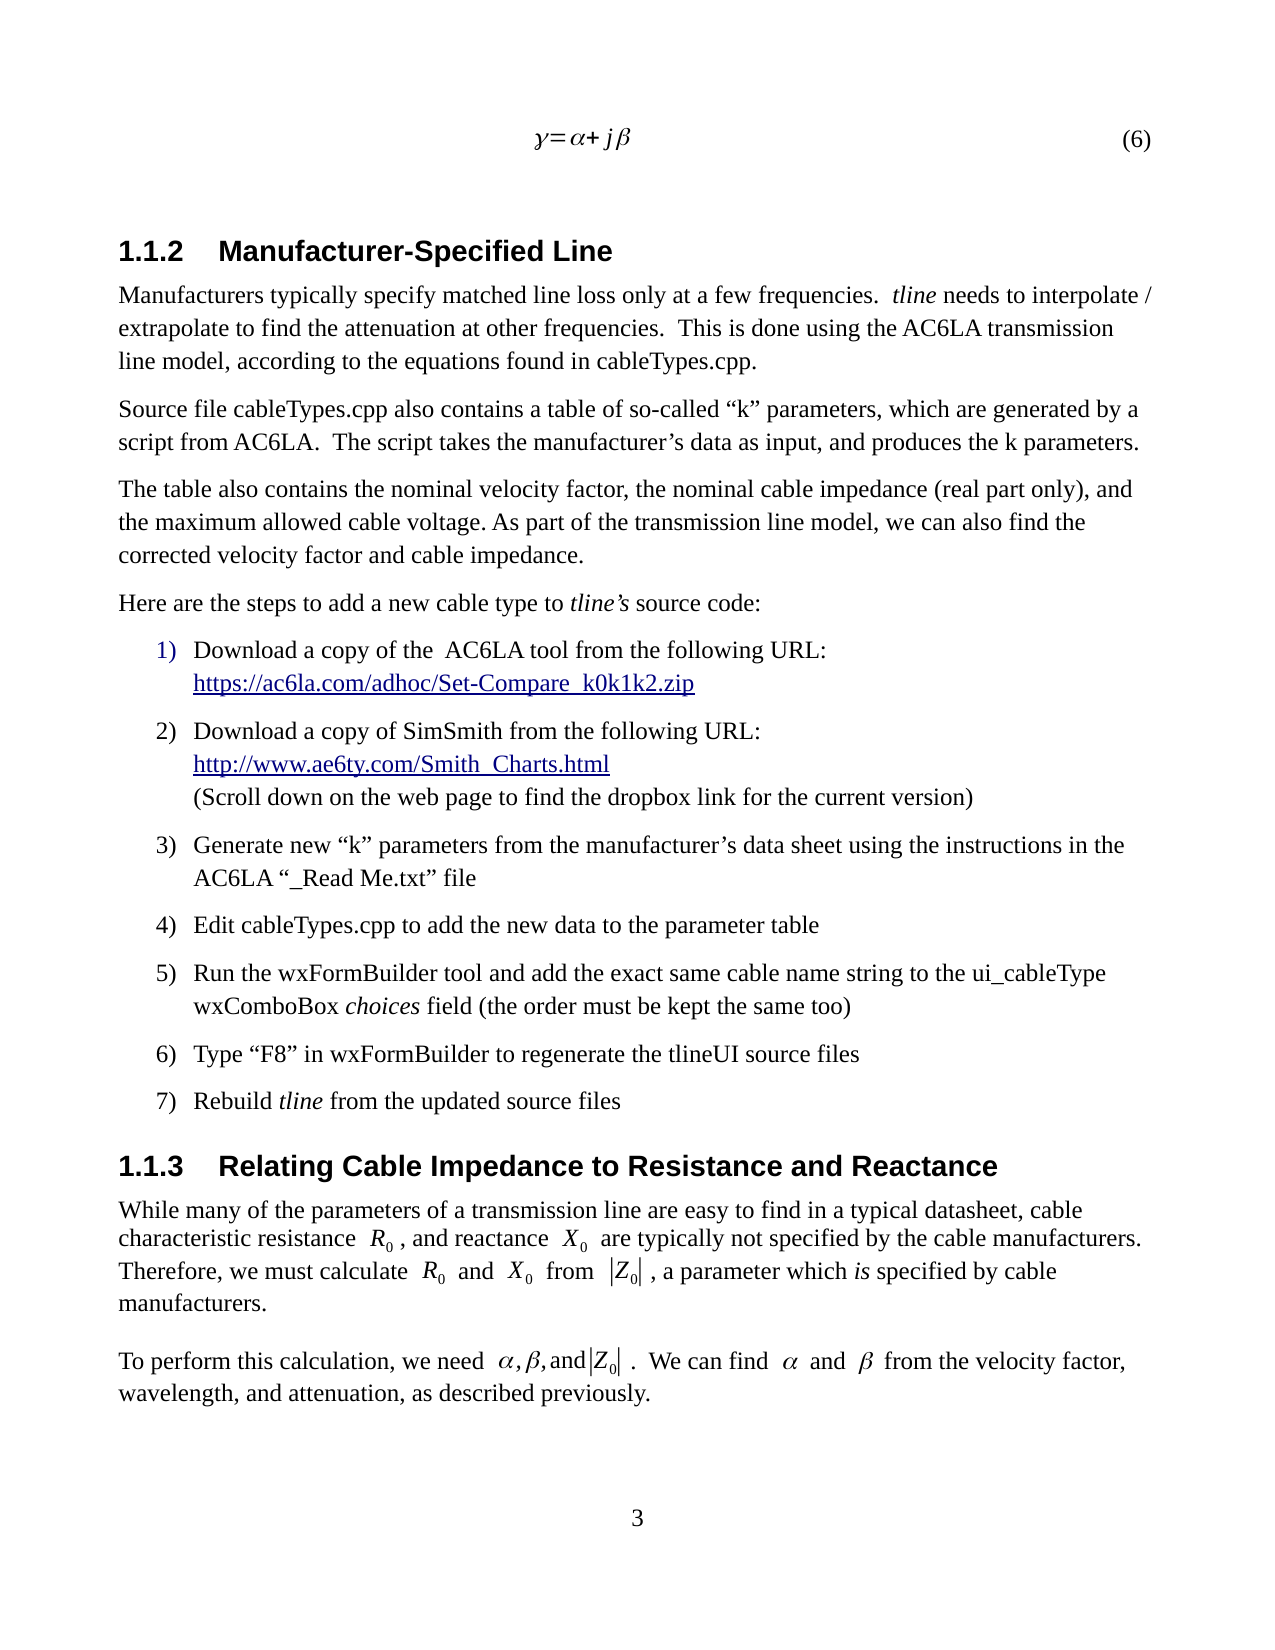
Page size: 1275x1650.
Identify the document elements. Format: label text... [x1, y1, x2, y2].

text The table also contains the nominal velocity factor, the nominal cable impedance (real part only), and the maximum allowed cable voltage. As part of the transmission line model, we can also find the corrected velocity factor and cable impedance. [118, 474, 1157, 569]
list Download a copy of the AC6LA tool from the following URL: https://ac6la.com/adhoc/Set-Compare_k0k1k2.zip [156, 636, 1157, 697]
list Download a copy of SimSmith from the following URL: http://www.ae6ty.com/Smith_Charts.html (Scroll down on the web page to find the dropbox link for the current version) [156, 716, 1157, 811]
list Edit cableTypes.cpp to add the new data to the parameter table [156, 910, 1157, 939]
list Rebuild tline from the updated source files [156, 1086, 1157, 1115]
table_header (6) [1041, 118, 1157, 158]
text To perform this calculation, we need . We can find and from the velocity factor, wavelength, and attenuation, as described previously. [118, 1346, 1157, 1407]
subtitle Manufacturer-Specified Line [118, 234, 1157, 267]
text While many of the parameters of a transmission line are easy to find in a typical datasheet, cable characteristic resistance , and reactance are typically not specified by the cable manufacturers. Therefore, we must calculate and from , a parameter which is specified by cable manufacturers. [118, 1195, 1157, 1317]
subtitle Relating Cable Impedance to Resistance and Reactance [118, 1148, 1157, 1182]
list Type “F8” in wxFormBuilder to regenerate the tlineUI source files [156, 1039, 1157, 1067]
list Generate new “k” parameters from the manufacturer’s data sheet using the instructions in the AC6LA “_Read Me.txt” file [156, 830, 1157, 892]
list Run the wxFormBuilder tool and add the exact same cable name string to the ui_cableType wxComboBox choices field (the order must be kept the same too) [156, 958, 1157, 1020]
text Here are the steps to add a new cable type to tline’s source code: [118, 588, 1157, 617]
text Source file cableTypes.cpp also contains a table of so-called “k” parameters, which are generated by a script from AC6LA. The script takes the manufacturer’s data as input, and produces the k parameters. [118, 394, 1157, 455]
table_header [118, 118, 1041, 158]
text Manufacturers typically specify matched line loss only at a few frequencies. tline needs to interpolate / extrapolate to find the attenuation at other frequencies. This is done using the AC6LA transmission line model, according to the equations found in cableTypes.cpp. [118, 280, 1157, 375]
